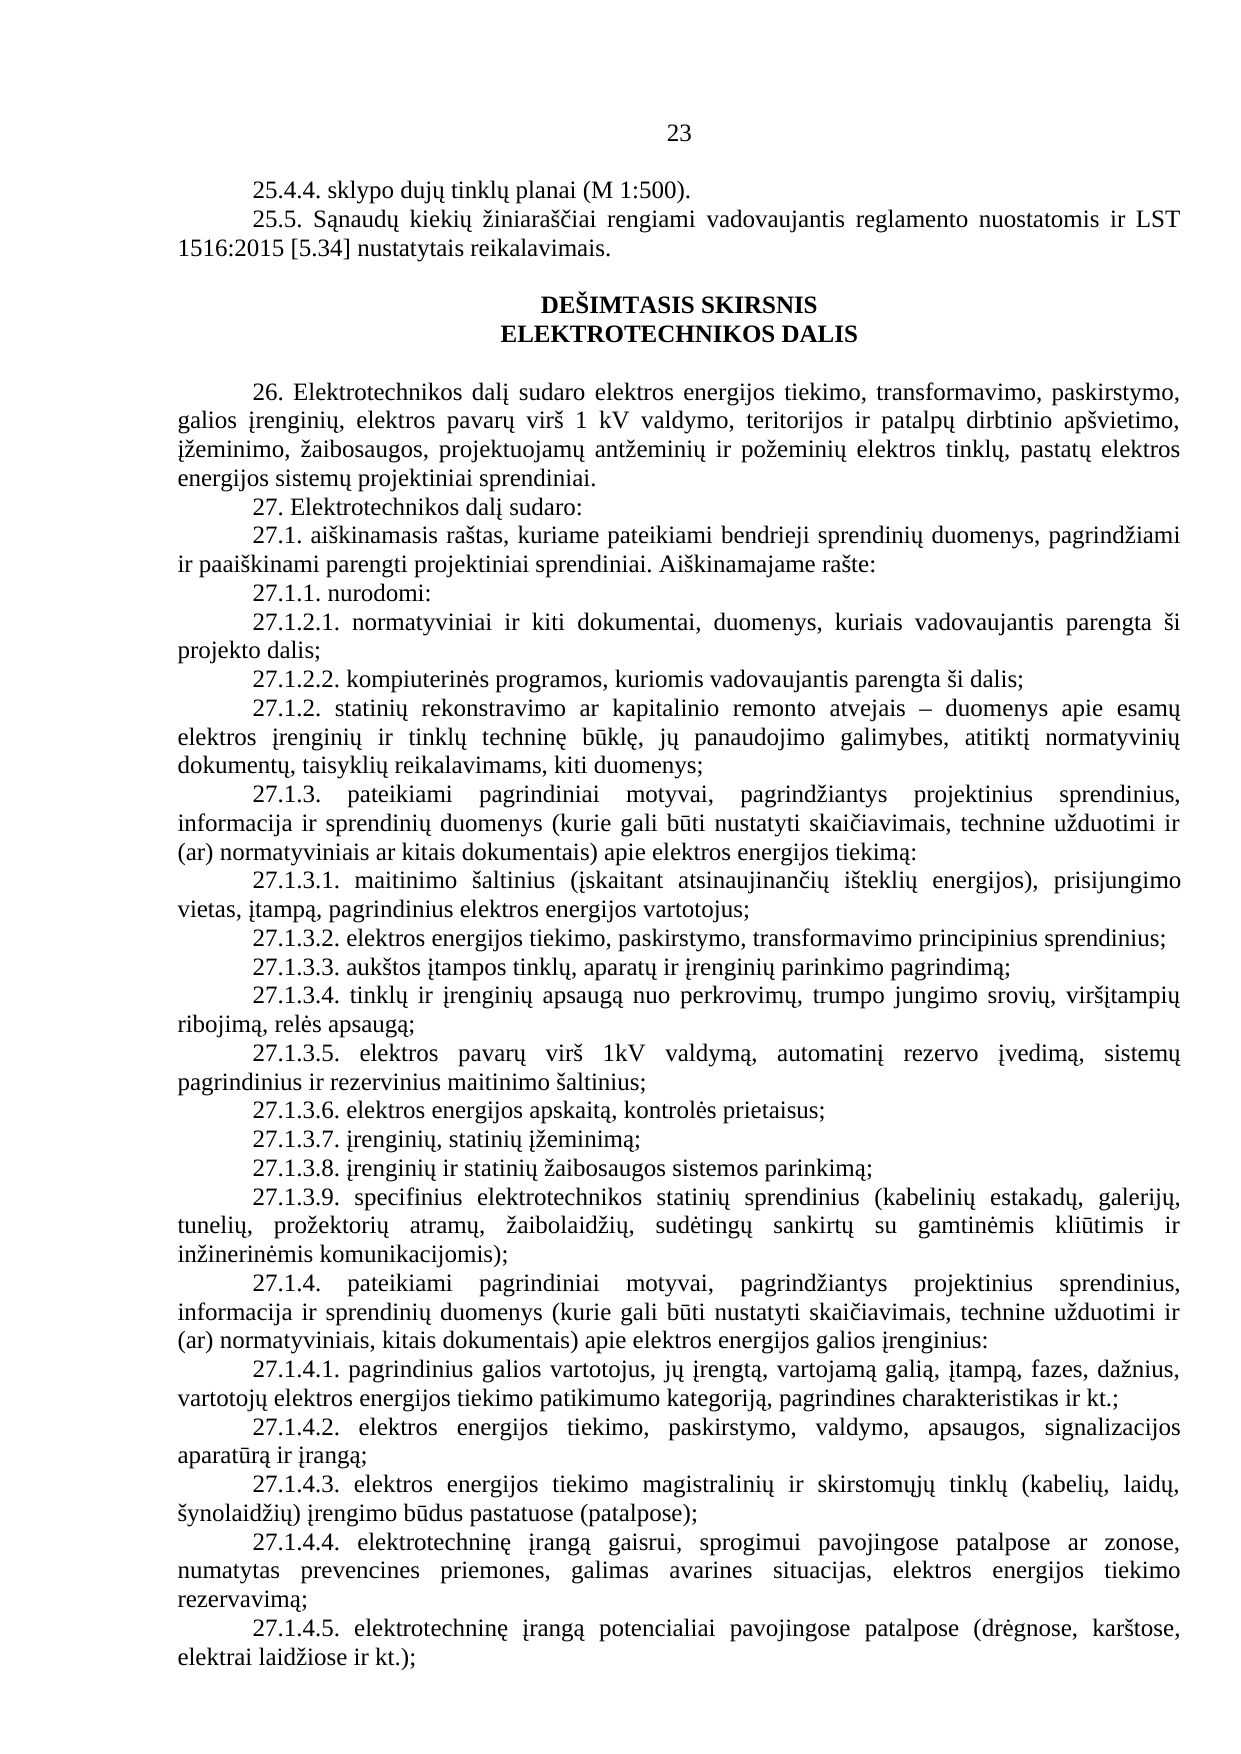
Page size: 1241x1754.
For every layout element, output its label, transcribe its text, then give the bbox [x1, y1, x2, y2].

text ELEKTROTECHNIKOS DALIS [177, 319, 1181, 348]
text 27.1.3.3. aukštos įtampos tinklų, aparatų ir įrenginių parinkimo pagrindimą; [177, 952, 1181, 981]
text 26. Elektrotechnikos dalį sudaro elektros energijos tiekimo, transformavimo, paskirstymo, galios įrenginių, elektros pavarų virš 1 kV valdymo, teritorijos ir patalpų dirbtinio apšvietimo, įžeminimo, žaibosaugos, projektuojamų antžeminių ir požeminių elektros tinklų, pastatų elektros energijos sistemų projektiniai sprendiniai. [177, 377, 1181, 492]
text 27.1.2.2. kompiuterinės programos, kuriomis vadovaujantis parengta ši dalis; [177, 664, 1181, 693]
text 27.1.3.1. maitinimo šaltinius (įskaitant atsinaujinančių išteklių energijos), prisijungimo vietas, įtampą, pagrindinius elektros energijos vartotojus; [177, 866, 1181, 923]
text 27.1.2. statinių rekonstravimo ar kapitalinio remonto atvejais – duomenys apie esamų elektros įrenginių ir tinklų techninę būklę, jų panaudojimo galimybes, atitiktį normatyvinių dokumentų, taisyklių reikalavimams, kiti duomenys; [177, 693, 1181, 779]
text 27.1.3.6. elektros energijos apskaitą, kontrolės prietaisus; [177, 1096, 1181, 1124]
text 27.1.4.3. elektros energijos tiekimo magistralinių ir skirstomųjų tinklų (kabelių, laidų, šynolaidžių) įrengimo būdus pastatuose (patalpose); [177, 1469, 1181, 1527]
text 27.1.3.4. tinklų ir įrenginių apsaugą nuo perkrovimų, trumpo jungimo srovių, viršįtampių ribojimą, relės apsaugą; [177, 981, 1181, 1038]
text 27.1.4. pateikiami pagrindiniai motyvai, pagrindžiantys projektinius sprendinius, informacija ir sprendinių duomenys (kurie gali būti nustatyti skaičiavimais, technine užduotimi ir (ar) normatyviniais, kitais dokumentais) apie elektros energijos galios įrenginius: [177, 1268, 1181, 1354]
text 27.1. aiškinamasis raštas, kuriame pateikiami bendrieji sprendinių duomenys, pagrindžiami ir paaiškinami parengti projektiniai sprendiniai. Aiškinamajame rašte: [177, 521, 1181, 578]
text 27.1.3.8. įrenginių ir statinių žaibosaugos sistemos parinkimą; [177, 1153, 1181, 1182]
text 27.1.3.9. specifinius elektrotechnikos statinių sprendinius (kabelinių estakadų, galerijų, tunelių, prožektorių atramų, žaibolaidžių, sudėtingų sankirtų su gamtinėmis kliūtimis ir inžinerinėmis komunikacijomis); [177, 1182, 1181, 1268]
text 27.1.3.5. elektros pavarų virš 1kV valdymą, automatinį rezervo įvedimą, sistemų pagrindinius ir rezervinius maitinimo šaltinius; [177, 1038, 1181, 1096]
text 27.1.4.2. elektros energijos tiekimo, paskirstymo, valdymo, apsaugos, signalizacijos aparatūrą ir įrangą; [177, 1412, 1181, 1469]
text 27. Elektrotechnikos dalį sudaro: [177, 492, 1181, 521]
text DEŠIMTASIS SKIRSNIS [177, 291, 1181, 319]
text 27.1.4.1. pagrindinius galios vartotojus, jų įrengtą, vartojamą galią, įtampą, fazes, dažnius, vartotojų elektros energijos tiekimo patikimumo kategoriją, pagrindines charakteristikas ir kt.; [177, 1354, 1181, 1412]
text 27.1.4.4. elektrotechninę įrangą gaisrui, sprogimui pavojingose patalpose ar zonose, numatytas prevencines priemones, galimas avarines situacijas, elektros energijos tiekimo rezervavimą; [177, 1527, 1181, 1613]
text 27.1.3.2. elektros energijos tiekimo, paskirstymo, transformavimo principinius sprendinius; [177, 923, 1181, 952]
text 27.1.3.7. įrenginių, statinių įžeminimą; [177, 1124, 1181, 1153]
text 27.1.1. nurodomi: [177, 578, 1181, 607]
text 27.1.3. pateikiami pagrindiniai motyvai, pagrindžiantys projektinius sprendinius, informacija ir sprendinių duomenys (kurie gali būti nustatyti skaičiavimais, technine užduotimi ir (ar) normatyviniais ar kitais dokumentais) apie elektros energijos tiekimą: [177, 779, 1181, 866]
text 25.4.4. sklypo dujų tinklų planai (M 1:500). [177, 176, 1181, 204]
text 27.1.4.5. elektrotechninę įrangą potencialiai pavojingose patalpose (drėgnose, karštose, elektrai laidžiose ir kt.); [177, 1613, 1181, 1671]
text 25.5. Sąnaudų kiekių žiniaraščiai rengiami vadovaujantis reglamento nuostatomis ir LST 1516:2015 [5.34] nustatytais reikalavimais. [177, 204, 1181, 262]
text 27.1.2.1. normatyviniai ir kiti dokumentai, duomenys, kuriais vadovaujantis parengta ši projekto dalis; [177, 607, 1181, 664]
